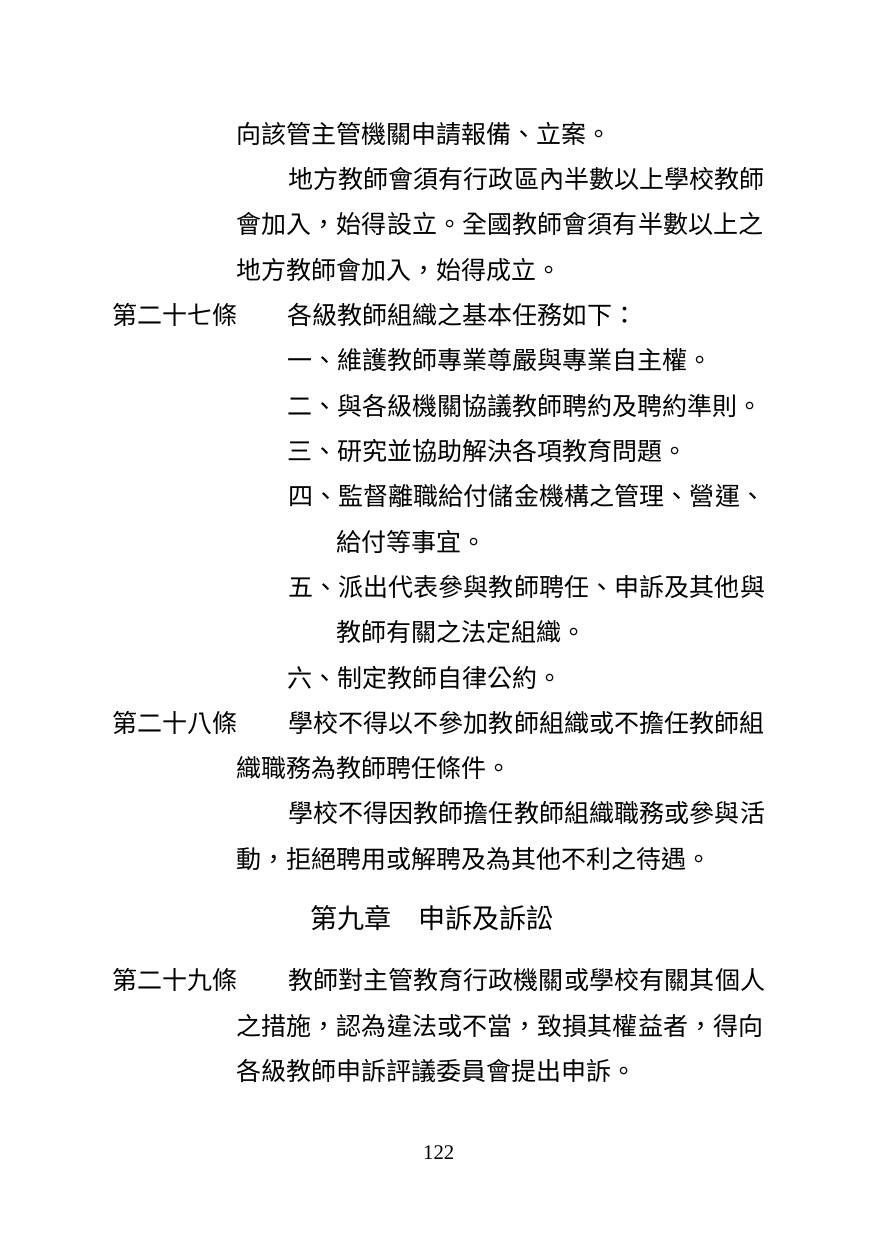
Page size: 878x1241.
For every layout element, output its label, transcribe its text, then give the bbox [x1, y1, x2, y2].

text 三、研究並協助解決各項教育問題。 [112, 431, 765, 468]
text 五、派出代表參與教師聘任、申訴及其他與教師有關之法定組織。 [112, 567, 765, 649]
text 二、與各級機關協議教師聘約及聘約準則。 [112, 386, 765, 422]
text 六、制定教師自律公約。 [112, 658, 765, 694]
text 第九章 申訴及訴訟 [112, 897, 765, 936]
text 地方教師會須有行政區內半數以上學校教師會加入，始得設立。全國教師會須有半數以上之地方教師會加入，始得成立。 [112, 159, 765, 286]
text 第二十七條 各級教師組織之基本任務如下： [112, 296, 765, 332]
text 第二十九條 教師對主管教育行政機關或學校有關其個人之措施，認為違法或不當，致損其權益者，得向各級教師申訴評議委員會提出申訴。 [112, 961, 765, 1087]
text 一、維護教師專業尊嚴與專業自主權。 [112, 341, 765, 377]
text 第二十八條 學校不得以不參加教師組織或不擔任教師組織職務為教師聘任條件。 [112, 703, 765, 785]
text 四、監督離職給付儲金機構之管理、營運、給付等事宜。 [112, 477, 765, 558]
text 學校不得因教師擔任教師組織職務或參與活動，拒絕聘用或解聘及為其他不利之待遇。 [112, 794, 765, 876]
text 向該管主管機關申請報備、立案。 [112, 114, 765, 151]
